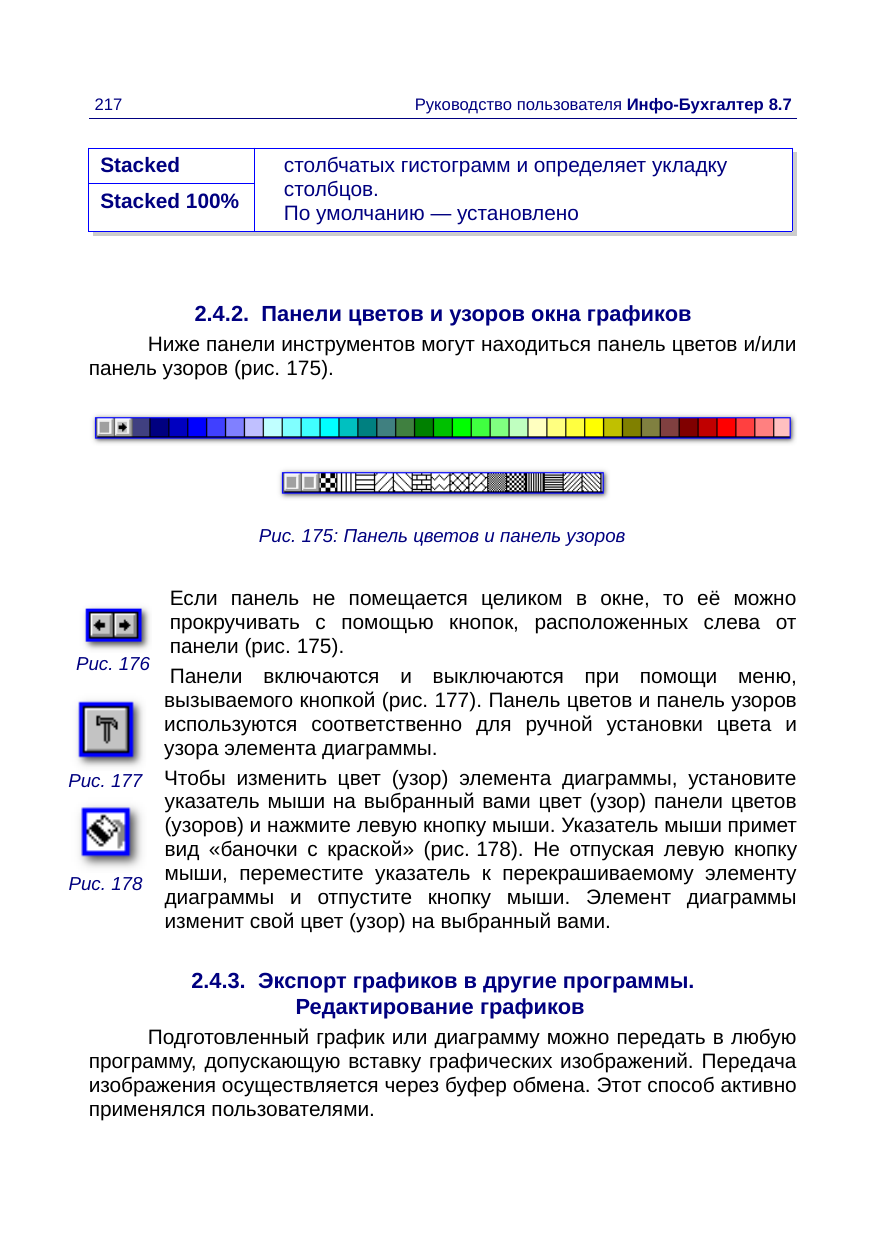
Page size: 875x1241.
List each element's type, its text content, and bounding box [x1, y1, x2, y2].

picture [75, 598, 153, 653]
picture [275, 466, 611, 501]
text Подготовленный график или диаграмму можно передать в любую программу, допускающую вставку графических изображений. Передача изображения осуществляется через буфер обмена. Этот способ активно применялся пользователями. [88, 1025, 797, 1121]
text Рис. 178 [66, 873, 147, 894]
text Рис. 177 [66, 771, 146, 792]
text Ниже панели инструментов могут находиться панель цветов и/или панель узоров (рис. 175). [88, 332, 797, 380]
picture [66, 792, 147, 873]
text Рис. 175: Панель цветов и панель узоров [88, 525, 797, 546]
subtitle Панели цветов и узоров окна графиков [88, 301, 797, 326]
text Если панель не помещается целиком в окне, то её можно прокручивать с помощью кнопок, расположенных слева от панели (рис. 175). [88, 586, 797, 658]
subtitle Экспорт графиков в другие программы. Редактирование графиков [88, 968, 797, 1019]
text Панели включаются и выключаются при помощи меню, вызываемого кнопкой (рис. 177). Панель цветов и панель узоров используются соответственно для ручной установки цвета и узора элемента диаграммы. [88, 663, 797, 759]
picture [88, 410, 798, 446]
table_cell Stacked [89, 149, 254, 183]
text Чтобы изменить цвет (узор) элемента диаграммы, установите указатель мыши на выбранный вами цвет (узор) панели цветов (узоров) и нажмите левую кнопку мыши. Указатель мыши примет вид «баночки с краской» (рис. 178). Не отпуская левую кнопку мыши, переместите указатель к перекрашиваемому элементу диаграммы и отпустите кнопку мыши. Элемент диаграммы изменит свой цвет (узор) на выбранный вами. [66, 765, 797, 933]
picture [66, 689, 147, 771]
table_cell столбчатых гистограмм и определяет укладку столбцов. По умолчанию — установлено [255, 149, 792, 231]
table_cell Stacked 100% [89, 184, 254, 231]
text Рис. 176 [75, 653, 152, 674]
